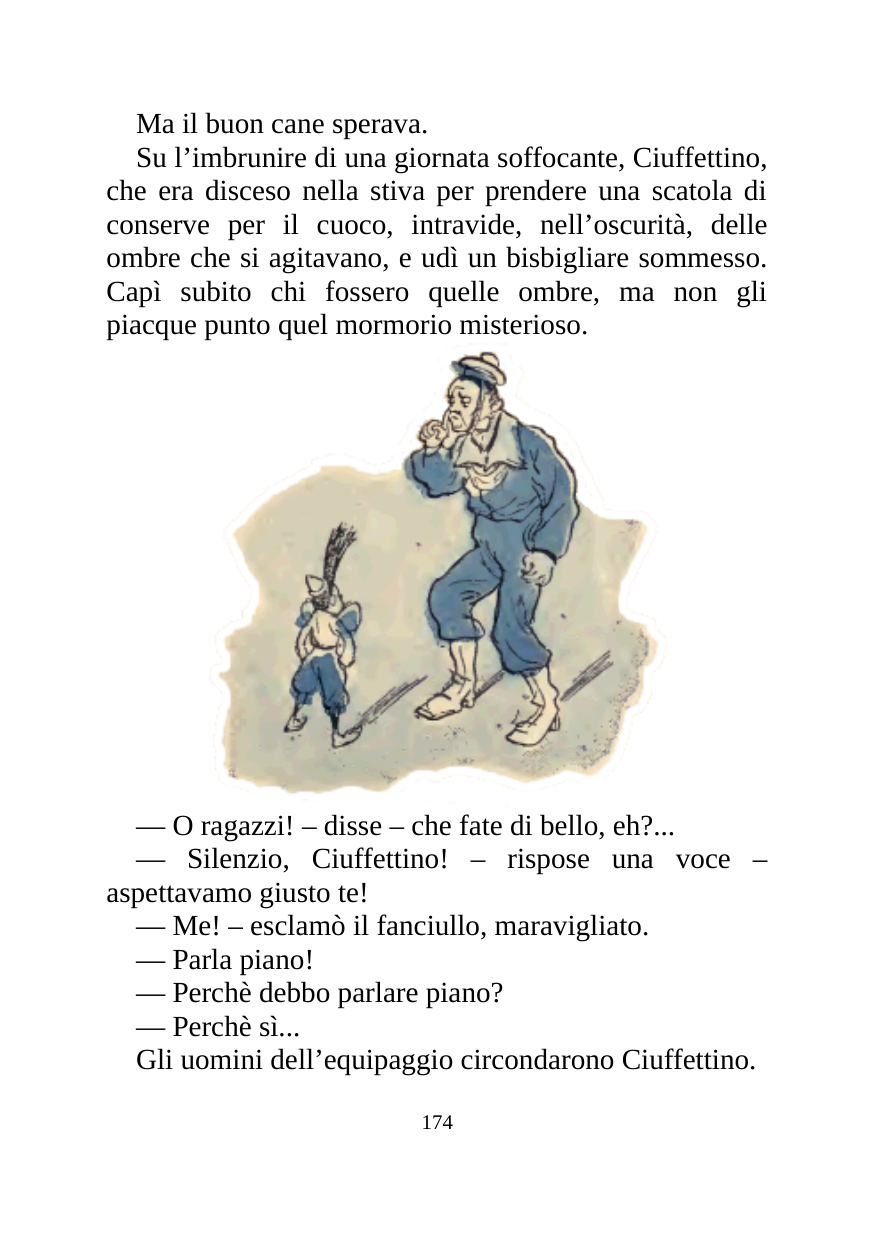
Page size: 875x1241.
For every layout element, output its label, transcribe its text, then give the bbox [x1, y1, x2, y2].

text Su l’imbrunire di una giornata soffocante, Ciuffettino, che era disceso nella stiva per prendere una scatola di conserve per il cuoco, intravide, nell’oscurità, delle ombre che si agitavano, e udì un bisbigliare sommesso. Capì subito chi fossero quelle ombre, ma non gli piacque punto quel mormorio misterioso. [106, 140, 768, 341]
text — Perchè sì... [106, 1009, 768, 1042]
text — O ragazzi! – disse – che fate di bello, eh?... [106, 808, 768, 841]
text Gli uomini dell’equipaggio circondarono Ciuffettino. [106, 1042, 768, 1076]
text — Silenzio, Ciuffettino! – rispose una voce – aspettavamo giusto te! [106, 841, 768, 908]
text Ma il buon cane sperava. [106, 106, 768, 140]
picture [199, 341, 675, 808]
text — Me! – esclamò il fanciullo, maravigliato. [106, 908, 768, 942]
text — Parla piano! [106, 942, 768, 975]
text — Perchè debbo parlare piano? [106, 975, 768, 1009]
